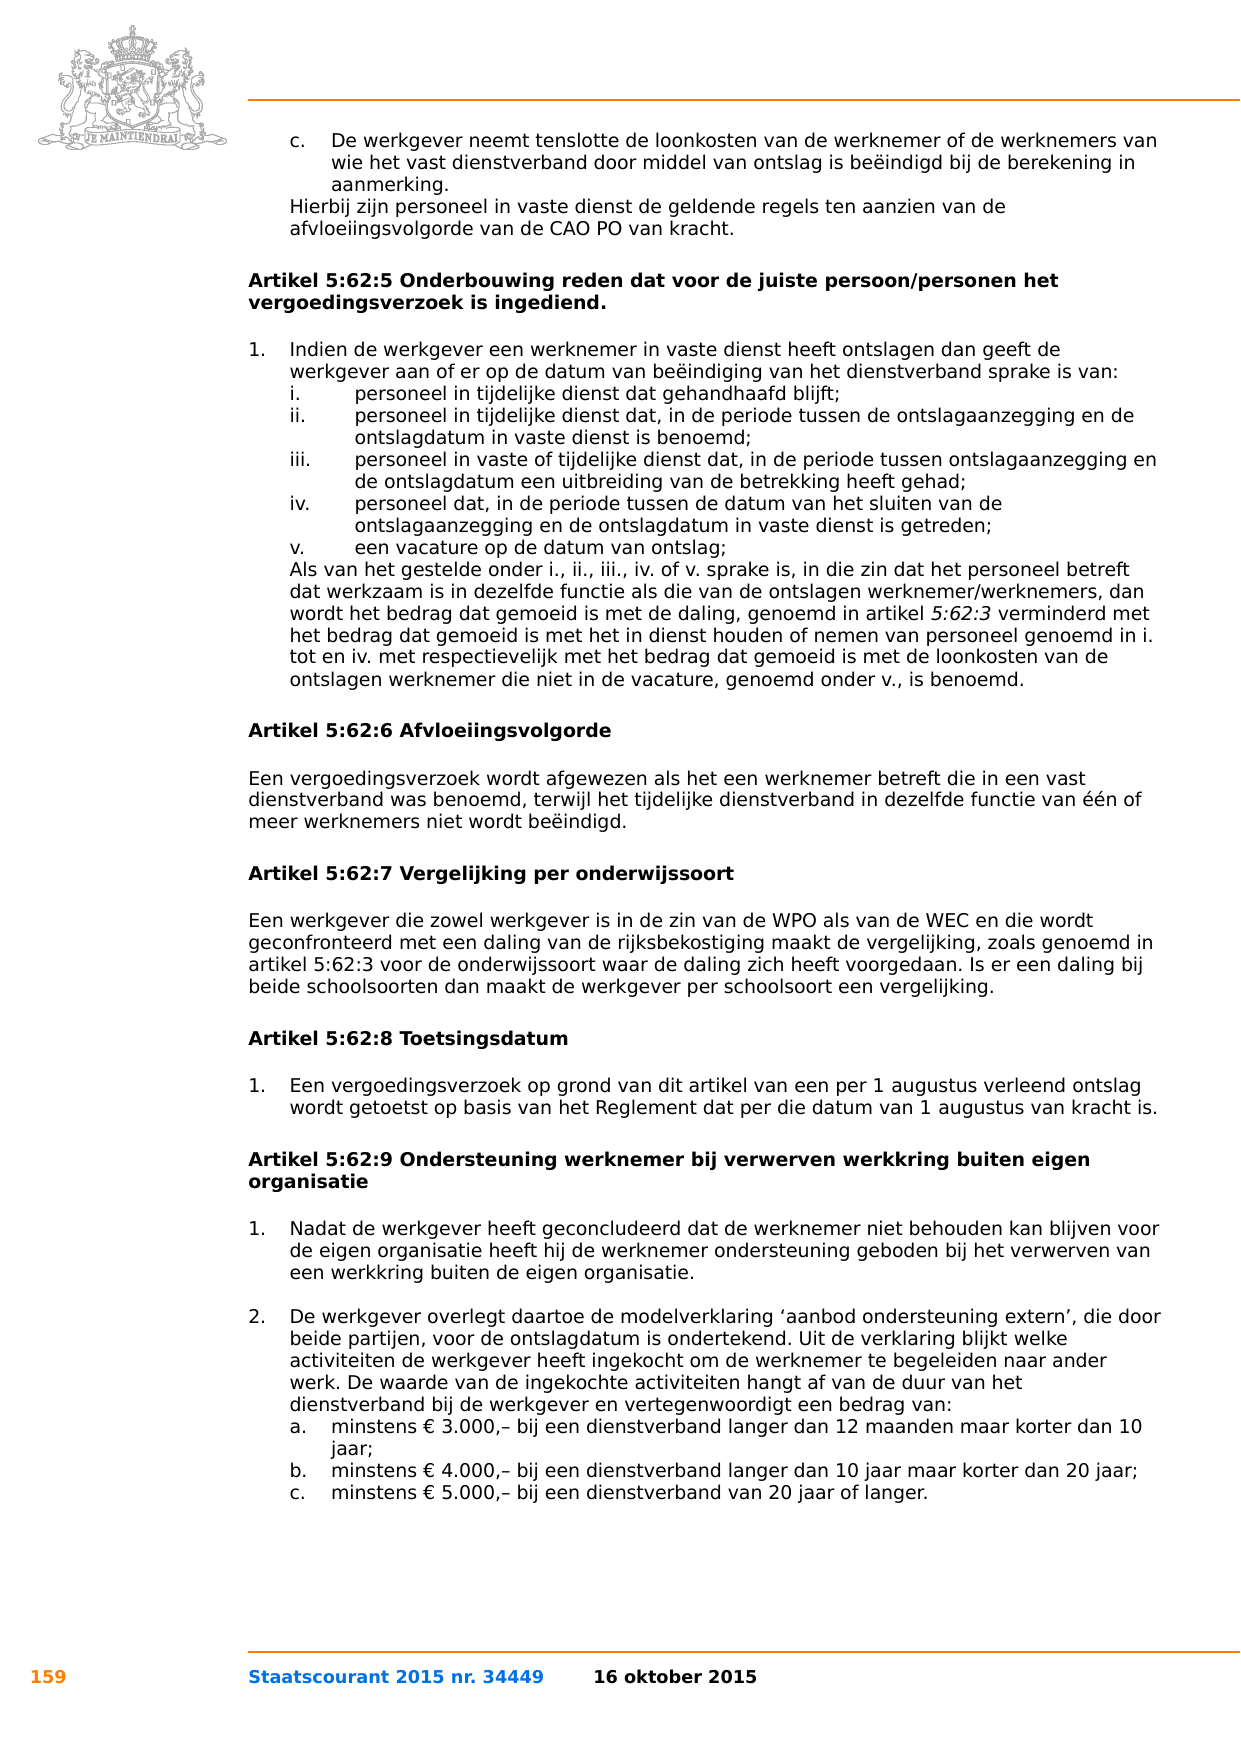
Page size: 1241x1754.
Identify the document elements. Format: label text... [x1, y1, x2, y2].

text Hierbij zijn personeel in vaste dienst de geldende regels ten aanzien van de afvloeiingsvolgorde van de CAO PO van kracht. [289, 196, 1163, 240]
text 1. Een vergoedingsverzoek op grond van dit artikel van een per 1 augustus verleend ontslag wordt getoetst op basis van het Reglement dat per die datum van 1 augustus van kracht is. [248, 1075, 1163, 1119]
subtitle Artikel 5:62:8 Toetsingsdatum [248, 1028, 1163, 1050]
subtitle Artikel 5:62:5 Onderbouwing reden dat voor de juiste persoon/personen het vergoedingsverzoek is ingediend. [248, 270, 1163, 314]
text 1. Nadat de werkgever heeft geconcludeerd dat de werknemer niet behouden kan blijven voor de eigen organisatie heeft hij de werknemer ondersteuning geboden bij het verwerven van een werkkring buiten de eigen organisatie. [248, 1218, 1163, 1284]
text Een vergoedingsverzoek wordt afgewezen als het een werknemer betreft die in een vast dienstverband was benoemd, terwijl het tijdelijke dienstverband in dezelfde functie van één of meer werknemers niet wordt beëindigd. [248, 767, 1163, 833]
text 1. Indien de werkgever een werknemer in vaste dienst heeft ontslagen dan geeft de werkgever aan of er op de datum van beëindiging van het dienstverband sprake is van: [248, 339, 1163, 383]
text Een werkgever die zowel werkgever is in de zin van de WPO als van de WEC en die wordt geconfronteerd met een daling van de rijksbekostiging maakt de vergelijking, zoals genoemd in artikel 5:62:3 voor de onderwijssoort waar de daling zich heeft voorgedaan. Is er een daling bij beide schoolsoorten dan maakt de werkgever per schoolsoort een vergelijking. [248, 910, 1163, 998]
text i. personeel in tijdelijke dienst dat gehandhaafd blijft; [289, 383, 1163, 405]
text ii. personeel in tijdelijke dienst dat, in de periode tussen de ontslagaanzegging en de ontslagdatum in vaste dienst is benoemd; [289, 405, 1163, 449]
text 2. De werkgever overlegt daartoe de modelverklaring ‘aanbod ondersteuning extern’, die door beide partijen, voor de ontslagdatum is ondertekend. Uit de verklaring blijkt welke activiteiten de werkgever heeft ingekocht om de werknemer te begeleiden naar ander werk. De waarde van de ingekochte activiteiten hangt af van de duur van het dienstverband bij de werkgever en vertegenwoordigt een bedrag van: [248, 1306, 1163, 1416]
text Als van het gestelde onder i., ii., iii., iv. of v. sprake is, in die zin dat het personeel betreft dat werkzaam is in dezelfde functie als die van de ontslagen werknemer/werknemers, dan wordt het bedrag dat gemoeid is met de daling, genoemd in artikel 5:62:3 verminderd met het bedrag dat gemoeid is met het in dienst houden of nemen van personeel genoemd in i. tot en iv. met respectievelijk met het bedrag dat gemoeid is met de loonkosten van de ontslagen werknemer die niet in de vacature, genoemd onder v., is benoemd. [289, 558, 1163, 690]
picture [38, 25, 227, 150]
text iv. personeel dat, in de periode tussen de datum van het sluiten van de ontslagaanzegging en de ontslagdatum in vaste dienst is getreden; [289, 493, 1163, 537]
text b. minstens € 4.000,– bij een dienstverband langer dan 10 jaar maar korter dan 20 jaar; [289, 1460, 1163, 1482]
text c. De werkgever neemt tenslotte de loonkosten van de werknemer of de werknemers van wie het vast dienstverband door middel van ontslag is beëindigd bij de berekening in aanmerking. [289, 130, 1163, 196]
text iii. personeel in vaste of tijdelijke dienst dat, in de periode tussen ontslagaanzegging en de ontslagdatum een uitbreiding van de betrekking heeft gehad; [289, 449, 1163, 493]
subtitle Artikel 5:62:7 Vergelijking per onderwijssoort [248, 863, 1163, 885]
text v. een vacature op de datum van ontslag; [289, 537, 1163, 558]
text a. minstens € 3.000,– bij een dienstverband langer dan 12 maanden maar korter dan 10 jaar; [289, 1416, 1163, 1460]
text c. minstens € 5.000,– bij een dienstverband van 20 jaar of langer. [289, 1482, 1163, 1504]
subtitle Artikel 5:62:9 Ondersteuning werknemer bij verwerven werkkring buiten eigen organisatie [248, 1149, 1163, 1193]
subtitle Artikel 5:62:6 Afvloeiingsvolgorde [248, 720, 1163, 742]
